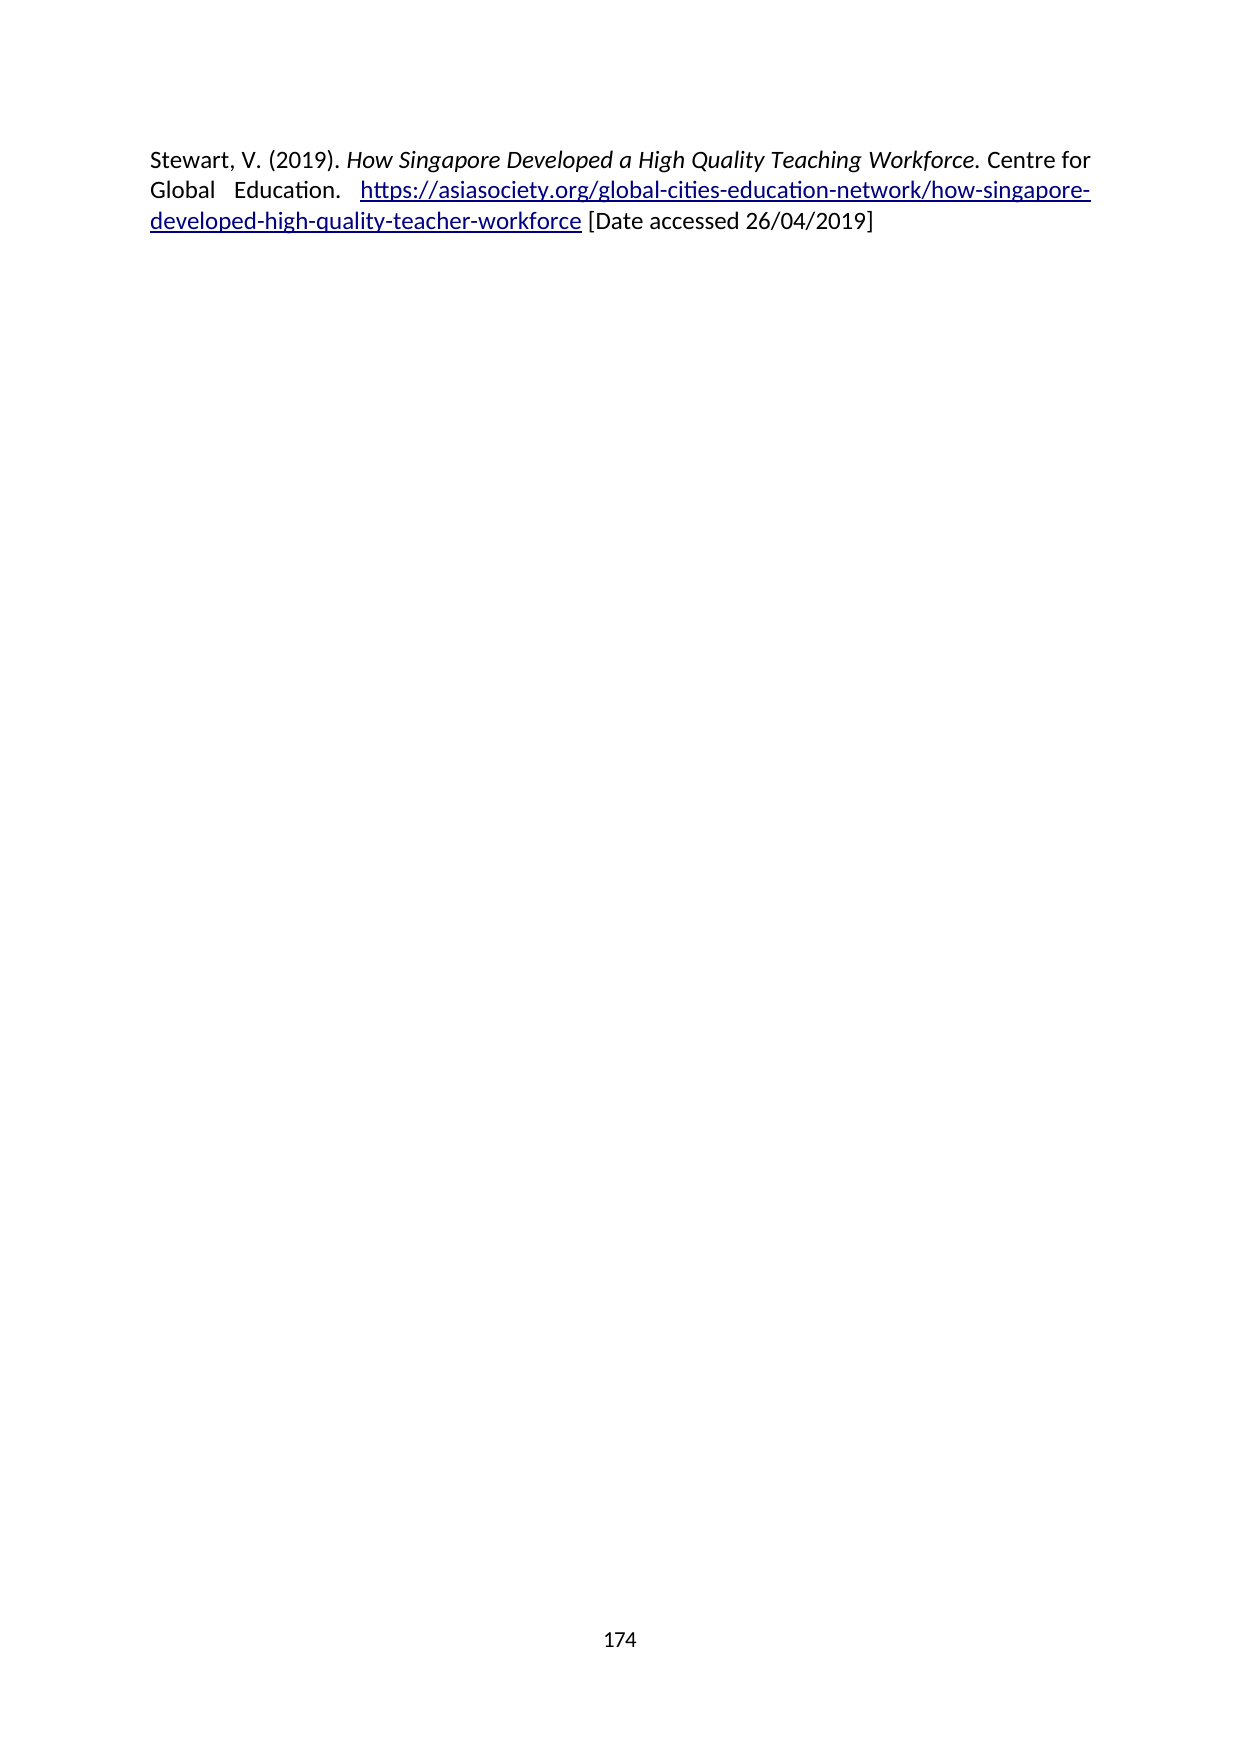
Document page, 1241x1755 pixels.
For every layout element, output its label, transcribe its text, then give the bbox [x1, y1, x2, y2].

text Stewart, V. (2019). How Singapore Developed a High Quality Teaching Workforce. Centre for Global Education. https://asiasociety.org/global-cities-education-network/how-singapore- developed-high-quality-teacher-workforce [Date accessed 26/04/2019] [150, 144, 1091, 235]
